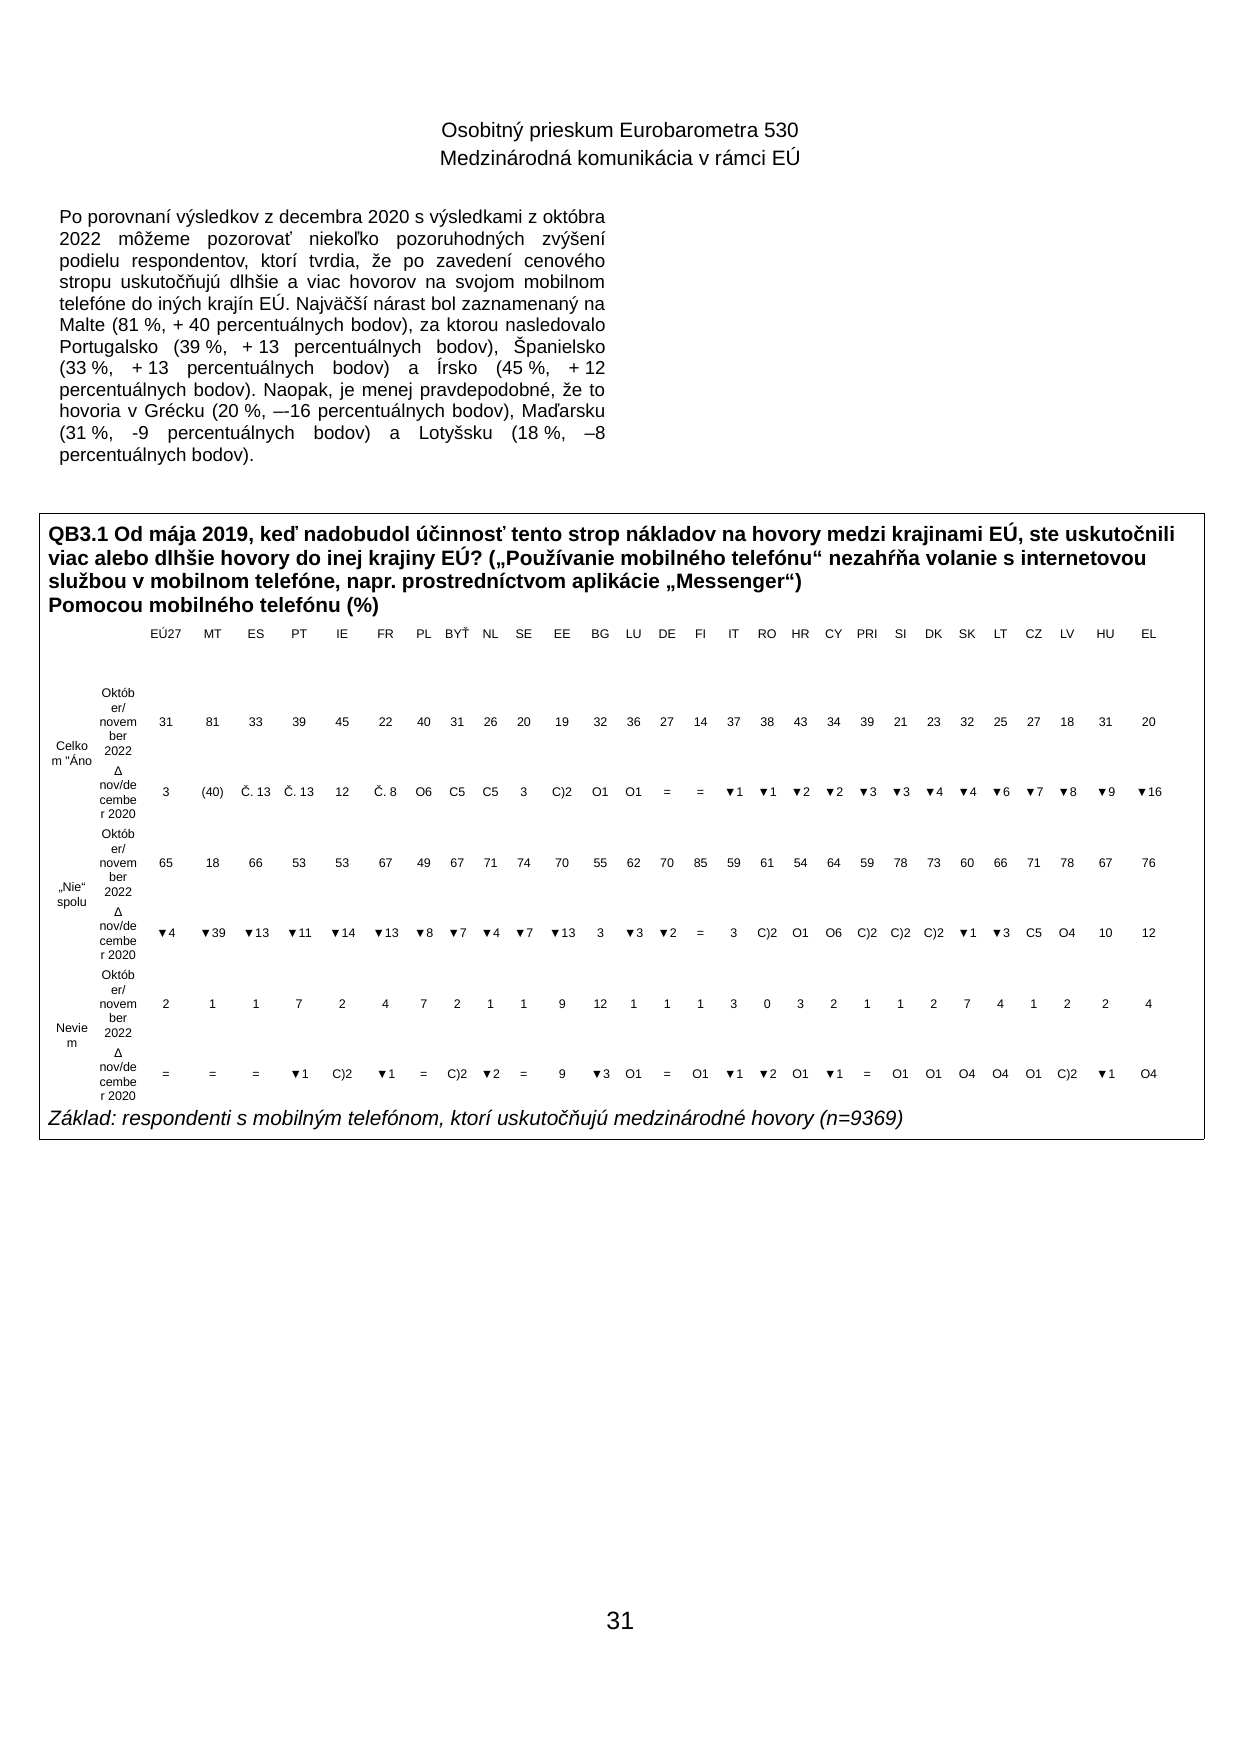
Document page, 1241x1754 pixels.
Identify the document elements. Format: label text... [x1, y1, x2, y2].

table_cell 22 [364, 683, 407, 761]
table_header PT [277, 617, 321, 651]
table_cell 64 [817, 824, 850, 902]
table_cell [540, 651, 583, 683]
table_header BG [584, 617, 617, 651]
table_cell 32 [950, 683, 984, 761]
table_cell 18 [1050, 683, 1084, 761]
table_cell [507, 651, 540, 683]
table_cell 18 [191, 824, 234, 902]
table_cell = [650, 761, 684, 824]
table_cell 60 [950, 824, 984, 902]
table_cell О1 [1017, 1043, 1050, 1106]
table_cell = [650, 1043, 684, 1106]
table_cell [1084, 651, 1127, 683]
table_cell ▼1 [717, 761, 750, 824]
table_cell О1 [884, 1043, 917, 1106]
table_cell ▼7 [507, 902, 540, 965]
table_cell ▼11 [277, 902, 321, 965]
table_cell 61 [750, 824, 784, 902]
table_cell [234, 651, 277, 683]
table_cell О4 [1050, 902, 1084, 965]
table_header PRI [850, 617, 884, 651]
table_cell 1 [650, 965, 684, 1043]
table_cell ▼13 [234, 902, 277, 965]
table_cell 21 [884, 683, 917, 761]
table_cell 1 [617, 965, 650, 1043]
table_cell ▼7 [440, 902, 474, 965]
table_cell 1 [1017, 965, 1050, 1043]
table_cell [750, 651, 784, 683]
table_header NL [474, 617, 507, 651]
table_cell О4 [950, 1043, 984, 1106]
table_header SK [950, 617, 984, 651]
table_cell 12 [321, 761, 364, 824]
table_cell ▼2 [474, 1043, 507, 1106]
table_cell 4 [984, 965, 1017, 1043]
table_cell 33 [234, 683, 277, 761]
table_header EÚ27 [141, 617, 191, 651]
table_cell = [407, 1043, 440, 1106]
table_cell = [141, 1043, 191, 1106]
table_cell C)2 [321, 1043, 364, 1106]
table_header SI [884, 617, 917, 651]
table_cell О4 [1127, 1043, 1170, 1106]
table_cell [407, 651, 440, 683]
table_cell С5 [440, 761, 474, 824]
table_cell ▼4 [474, 902, 507, 965]
table_header EE [540, 617, 583, 651]
table_cell 2 [141, 965, 191, 1043]
table_header CZ [1017, 617, 1050, 651]
table_cell = [234, 1043, 277, 1106]
table_cell 1 [684, 965, 717, 1043]
table_header LU [617, 617, 650, 651]
table_cell 7 [407, 965, 440, 1043]
table_cell 1 [474, 965, 507, 1043]
text Po porovnaní výsledkov z decembra 2020 s výsledkami z októbra 2022 môžeme pozorovať niekoľko pozoruhodných zvýšení podielu respondentov, ktorí tvrdia, že po zavedení cenového stropu uskutočňujú dlhšie a viac hovorov na svojom mobilnom telefóne do iných krajín EÚ. Najväčší nárast bol zaznamenaný na Malte (81 %, + 40 percentuálnych bodov), za ktorou nasledovalo Portugalsko (39 %, + 13 percentuálnych bodov), Španielsko (33 %, + 13 percentuálnych bodov) a Írsko (45 %, + 12 percentuálnych bodov). Naopak, je menej pravdepodobné, že to hovoria v Grécku (20 %, –-16 percentuálnych bodov), Maďarsku (31 %, -9 percentuálnych bodov) a Lotyšsku (18 %, –8 percentuálnych bodov). [59, 206, 605, 465]
table_cell 1 [884, 965, 917, 1043]
table_cell 81 [191, 683, 234, 761]
table_cell 53 [321, 824, 364, 902]
table_cell ▼1 [1084, 1043, 1127, 1106]
table_header [95, 617, 141, 651]
table_cell [1050, 651, 1084, 683]
table_cell 9 [540, 1043, 583, 1106]
table_cell 31 [1084, 683, 1127, 761]
table_cell C)2 [917, 902, 950, 965]
table_cell = [684, 902, 717, 965]
table_cell [984, 651, 1017, 683]
table_cell 78 [1050, 824, 1084, 902]
table_cell Δ nov/december 2020 [95, 1043, 141, 1106]
table_cell [650, 651, 684, 683]
table_cell С5 [474, 761, 507, 824]
table_cell Október/november 2022 [95, 824, 141, 902]
table_cell 76 [1127, 824, 1170, 902]
table_header BYŤ [440, 617, 474, 651]
table_cell [850, 651, 884, 683]
table_cell 3 [784, 965, 817, 1043]
table_cell 71 [474, 824, 507, 902]
table_cell [440, 651, 474, 683]
table_cell ▼8 [407, 902, 440, 965]
table_cell О1 [784, 902, 817, 965]
table_header HU [1084, 617, 1127, 651]
table_cell О1 [917, 1043, 950, 1106]
table_header IT [717, 617, 750, 651]
table_cell 0 [750, 965, 784, 1043]
table_cell ▼13 [364, 902, 407, 965]
table_cell О4 [984, 1043, 1017, 1106]
table_cell 62 [617, 824, 650, 902]
table_cell 74 [507, 824, 540, 902]
table_header DK [917, 617, 950, 651]
table_cell 2 [1050, 965, 1084, 1043]
table_cell ▼1 [717, 1043, 750, 1106]
table_cell ▼1 [364, 1043, 407, 1106]
table_cell 2 [1084, 965, 1127, 1043]
table_cell 54 [784, 824, 817, 902]
table_header LV [1050, 617, 1084, 651]
table_cell [717, 651, 750, 683]
table_cell 3 [717, 965, 750, 1043]
table_cell 71 [1017, 824, 1050, 902]
table_cell Október/november 2022 [95, 965, 141, 1043]
table_cell 19 [540, 683, 583, 761]
table_cell ▼2 [784, 761, 817, 824]
table_cell 38 [750, 683, 784, 761]
table_cell 1 [850, 965, 884, 1043]
table_cell [617, 651, 650, 683]
table_cell 1 [507, 965, 540, 1043]
table_cell = [850, 1043, 884, 1106]
table_cell „Nie“ spolu [48, 824, 95, 965]
table_cell О1 [617, 1043, 650, 1106]
table_cell Č. 8 [364, 761, 407, 824]
table_header MT [191, 617, 234, 651]
table_cell ▼4 [917, 761, 950, 824]
table_cell 59 [850, 824, 884, 902]
table_cell 7 [277, 965, 321, 1043]
table_cell ▼2 [650, 902, 684, 965]
table_cell 43 [784, 683, 817, 761]
table_cell = [684, 761, 717, 824]
table_cell 20 [1127, 683, 1170, 761]
table_cell ▼3 [984, 902, 1017, 965]
table_cell ▼4 [950, 761, 984, 824]
table_cell [817, 651, 850, 683]
table_cell = [191, 1043, 234, 1106]
table_cell 66 [234, 824, 277, 902]
table_cell 34 [817, 683, 850, 761]
table_cell (40) [191, 761, 234, 824]
table_cell 70 [540, 824, 583, 902]
table_cell ▼13 [540, 902, 583, 965]
table_cell 1 [234, 965, 277, 1043]
table_header ES [234, 617, 277, 651]
table_cell 70 [650, 824, 684, 902]
table_cell ▼14 [321, 902, 364, 965]
table_cell [584, 651, 617, 683]
table_cell 78 [884, 824, 917, 902]
table_cell 2 [917, 965, 950, 1043]
table_cell 59 [717, 824, 750, 902]
table_cell 67 [364, 824, 407, 902]
table_cell 3 [141, 761, 191, 824]
table_cell 36 [617, 683, 650, 761]
table_cell 4 [364, 965, 407, 1043]
table_cell 67 [440, 824, 474, 902]
table_cell 27 [650, 683, 684, 761]
table_cell 20 [507, 683, 540, 761]
table_cell 55 [584, 824, 617, 902]
table_cell [277, 651, 321, 683]
table_cell 25 [984, 683, 1017, 761]
table_cell О1 [784, 1043, 817, 1106]
table_header SE [507, 617, 540, 651]
table_cell 39 [277, 683, 321, 761]
table_cell 32 [584, 683, 617, 761]
table_cell ▼1 [750, 761, 784, 824]
table_cell C)2 [540, 761, 583, 824]
table_cell [1017, 651, 1050, 683]
table_cell 31 [440, 683, 474, 761]
table_cell C)2 [850, 902, 884, 965]
table_cell 31 [141, 683, 191, 761]
table_cell Celkom "Áno [48, 683, 95, 824]
table_cell 7 [950, 965, 984, 1043]
table_cell 2 [321, 965, 364, 1043]
table_cell ▼2 [817, 761, 850, 824]
table_cell 3 [584, 902, 617, 965]
table_cell [474, 651, 507, 683]
table_cell [48, 651, 95, 683]
table_header FR [364, 617, 407, 651]
table_header HR [784, 617, 817, 651]
table_cell C)2 [884, 902, 917, 965]
table_cell Δ nov/december 2020 [95, 902, 141, 965]
table_cell [1127, 651, 1170, 683]
table_cell Október/november 2022 [95, 683, 141, 761]
table_cell С5 [1017, 902, 1050, 965]
table_cell 53 [277, 824, 321, 902]
table_cell ▼4 [141, 902, 191, 965]
text Pomocou mobilného telefónu (%) [48, 593, 1195, 617]
table_cell 45 [321, 683, 364, 761]
table_cell 26 [474, 683, 507, 761]
table_cell 10 [1084, 902, 1127, 965]
table_cell ▼3 [584, 1043, 617, 1106]
table_cell C)2 [750, 902, 784, 965]
table_cell 85 [684, 824, 717, 902]
table_cell [364, 651, 407, 683]
table_cell ▼3 [884, 761, 917, 824]
table_cell Δ nov/december 2020 [95, 761, 141, 824]
table_cell 40 [407, 683, 440, 761]
table_cell ▼8 [1050, 761, 1084, 824]
table_cell 12 [1127, 902, 1170, 965]
table_cell [917, 651, 950, 683]
table_cell ▼3 [617, 902, 650, 965]
table_cell C)2 [1050, 1043, 1084, 1106]
table_header CY [817, 617, 850, 651]
table_cell 67 [1084, 824, 1127, 902]
table_cell О1 [584, 761, 617, 824]
table_cell ▼7 [1017, 761, 1050, 824]
table_cell 49 [407, 824, 440, 902]
table_cell 23 [917, 683, 950, 761]
table_cell ▼2 [750, 1043, 784, 1106]
table_cell [950, 651, 984, 683]
table_cell ▼6 [984, 761, 1017, 824]
table_cell [684, 651, 717, 683]
table_cell 65 [141, 824, 191, 902]
table_header RO [750, 617, 784, 651]
table_cell О6 [407, 761, 440, 824]
table_cell Neviem [48, 965, 95, 1106]
text Základ: respondenti s mobilným telefónom, ktorí uskutočňujú medzinárodné hovory (n=9369) [48, 1106, 1195, 1130]
table_cell [95, 651, 141, 683]
table_cell 1 [191, 965, 234, 1043]
table_cell ▼3 [850, 761, 884, 824]
table_cell 3 [507, 761, 540, 824]
table_cell О1 [684, 1043, 717, 1106]
table_cell ▼9 [1084, 761, 1127, 824]
table_cell 37 [717, 683, 750, 761]
table_cell 73 [917, 824, 950, 902]
table_cell [784, 651, 817, 683]
table_header [48, 617, 95, 651]
table_cell Č. 13 [234, 761, 277, 824]
table_cell [191, 651, 234, 683]
table_cell [884, 651, 917, 683]
table_cell ▼1 [817, 1043, 850, 1106]
table_header FI [684, 617, 717, 651]
table_header EL [1127, 617, 1170, 651]
table_cell [321, 651, 364, 683]
table_header DE [650, 617, 684, 651]
table_cell 12 [584, 965, 617, 1043]
table_cell О1 [617, 761, 650, 824]
table_header PL [407, 617, 440, 651]
table_cell 3 [717, 902, 750, 965]
table_cell 2 [817, 965, 850, 1043]
table_cell 39 [850, 683, 884, 761]
table_cell [141, 651, 191, 683]
table_cell 2 [440, 965, 474, 1043]
text QB3.1 Od mája 2019, keď nadobudol účinnosť tento strop nákladov na hovory medzi krajinami EÚ, ste uskutočnili viac alebo dlhšie hovory do inej krajiny EÚ? („Používanie mobilného telefónu“ nezahŕňa volanie s internetovou službou v mobilnom telefóne, napr. prostredníctvom aplikácie „Messenger“) [48, 521, 1195, 593]
table_cell ▼1 [950, 902, 984, 965]
table_cell ▼39 [191, 902, 234, 965]
table_cell C)2 [440, 1043, 474, 1106]
table_cell Č. 13 [277, 761, 321, 824]
table_header LT [984, 617, 1017, 651]
table_cell 4 [1127, 965, 1170, 1043]
table_cell = [507, 1043, 540, 1106]
table_cell 27 [1017, 683, 1050, 761]
table_cell 14 [684, 683, 717, 761]
table_cell ▼1 [277, 1043, 321, 1106]
table_cell 9 [540, 965, 583, 1043]
table_cell ▼16 [1127, 761, 1170, 824]
table_header IE [321, 617, 364, 651]
table_cell 66 [984, 824, 1017, 902]
table_cell О6 [817, 902, 850, 965]
